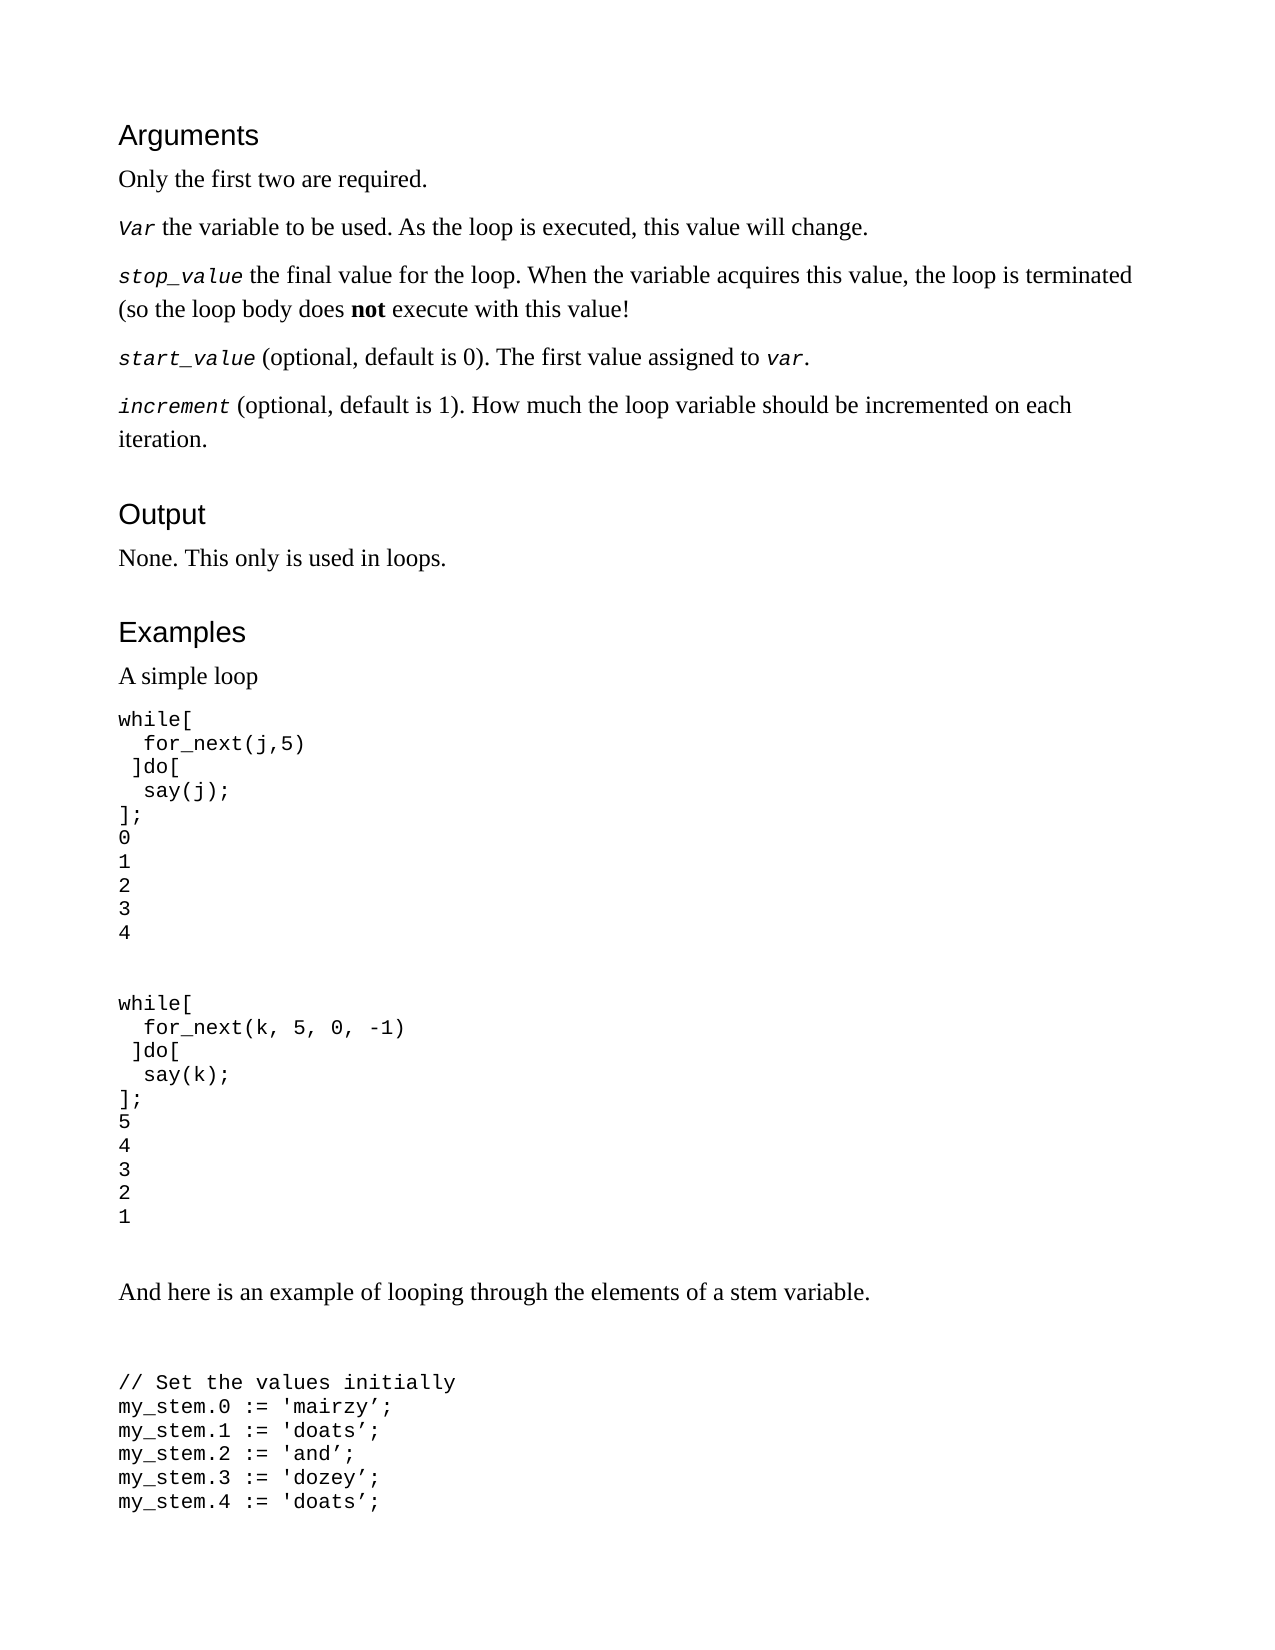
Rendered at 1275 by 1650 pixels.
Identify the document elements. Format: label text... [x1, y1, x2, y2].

text 0 [118, 827, 1157, 851]
text Var the variable to be used. As the loop is executed, this value will change. [118, 212, 1157, 241]
text while[ [118, 993, 1157, 1017]
text 5 [118, 1111, 1157, 1135]
text 4 [118, 1135, 1157, 1159]
text ]do[ [118, 756, 1157, 780]
text And here is an example of looping through the elements of a stem variable. [118, 1277, 1157, 1306]
text 1 [118, 851, 1157, 874]
text ]; [118, 804, 1157, 827]
text while[ [118, 709, 1157, 733]
text my_stem.0 := 'mairzy’; [118, 1396, 1157, 1420]
text my_stem.4 := 'doats’; [118, 1491, 1157, 1514]
text 1 [118, 1206, 1157, 1229]
subtitle Examples [118, 615, 1157, 649]
text increment (optional, default is 1). How much the loop variable should be incremented on each iteration. [118, 390, 1157, 453]
text 4 [118, 922, 1157, 946]
text say(k); [118, 1064, 1157, 1088]
text for_next(j,5) [118, 733, 1157, 756]
text ]do[ [118, 1040, 1157, 1064]
text stop_value the final value for the loop. When the variable acquires this value, the loop is terminated (so the loop body does not execute with this value! [118, 260, 1157, 323]
text my_stem.2 := 'and’; [118, 1443, 1157, 1467]
text 2 [118, 874, 1157, 898]
text 3 [118, 898, 1157, 922]
text my_stem.1 := 'doats’; [118, 1420, 1157, 1443]
text None. This only is used in loops. [118, 543, 1157, 572]
text 3 [118, 1159, 1157, 1182]
text 2 [118, 1182, 1157, 1206]
subtitle Arguments [118, 118, 1157, 152]
text my_stem.3 := 'dozey’; [118, 1467, 1157, 1491]
text A simple loop [118, 661, 1157, 690]
text for_next(k, 5, 0, -1) [118, 1017, 1157, 1040]
text start_value (optional, default is 0). The first value assigned to var. [118, 342, 1157, 371]
text // Set the values initially [118, 1372, 1157, 1396]
text Only the first two are required. [118, 164, 1157, 193]
text ]; [118, 1088, 1157, 1111]
text say(j); [118, 780, 1157, 804]
subtitle Output [118, 497, 1157, 530]
